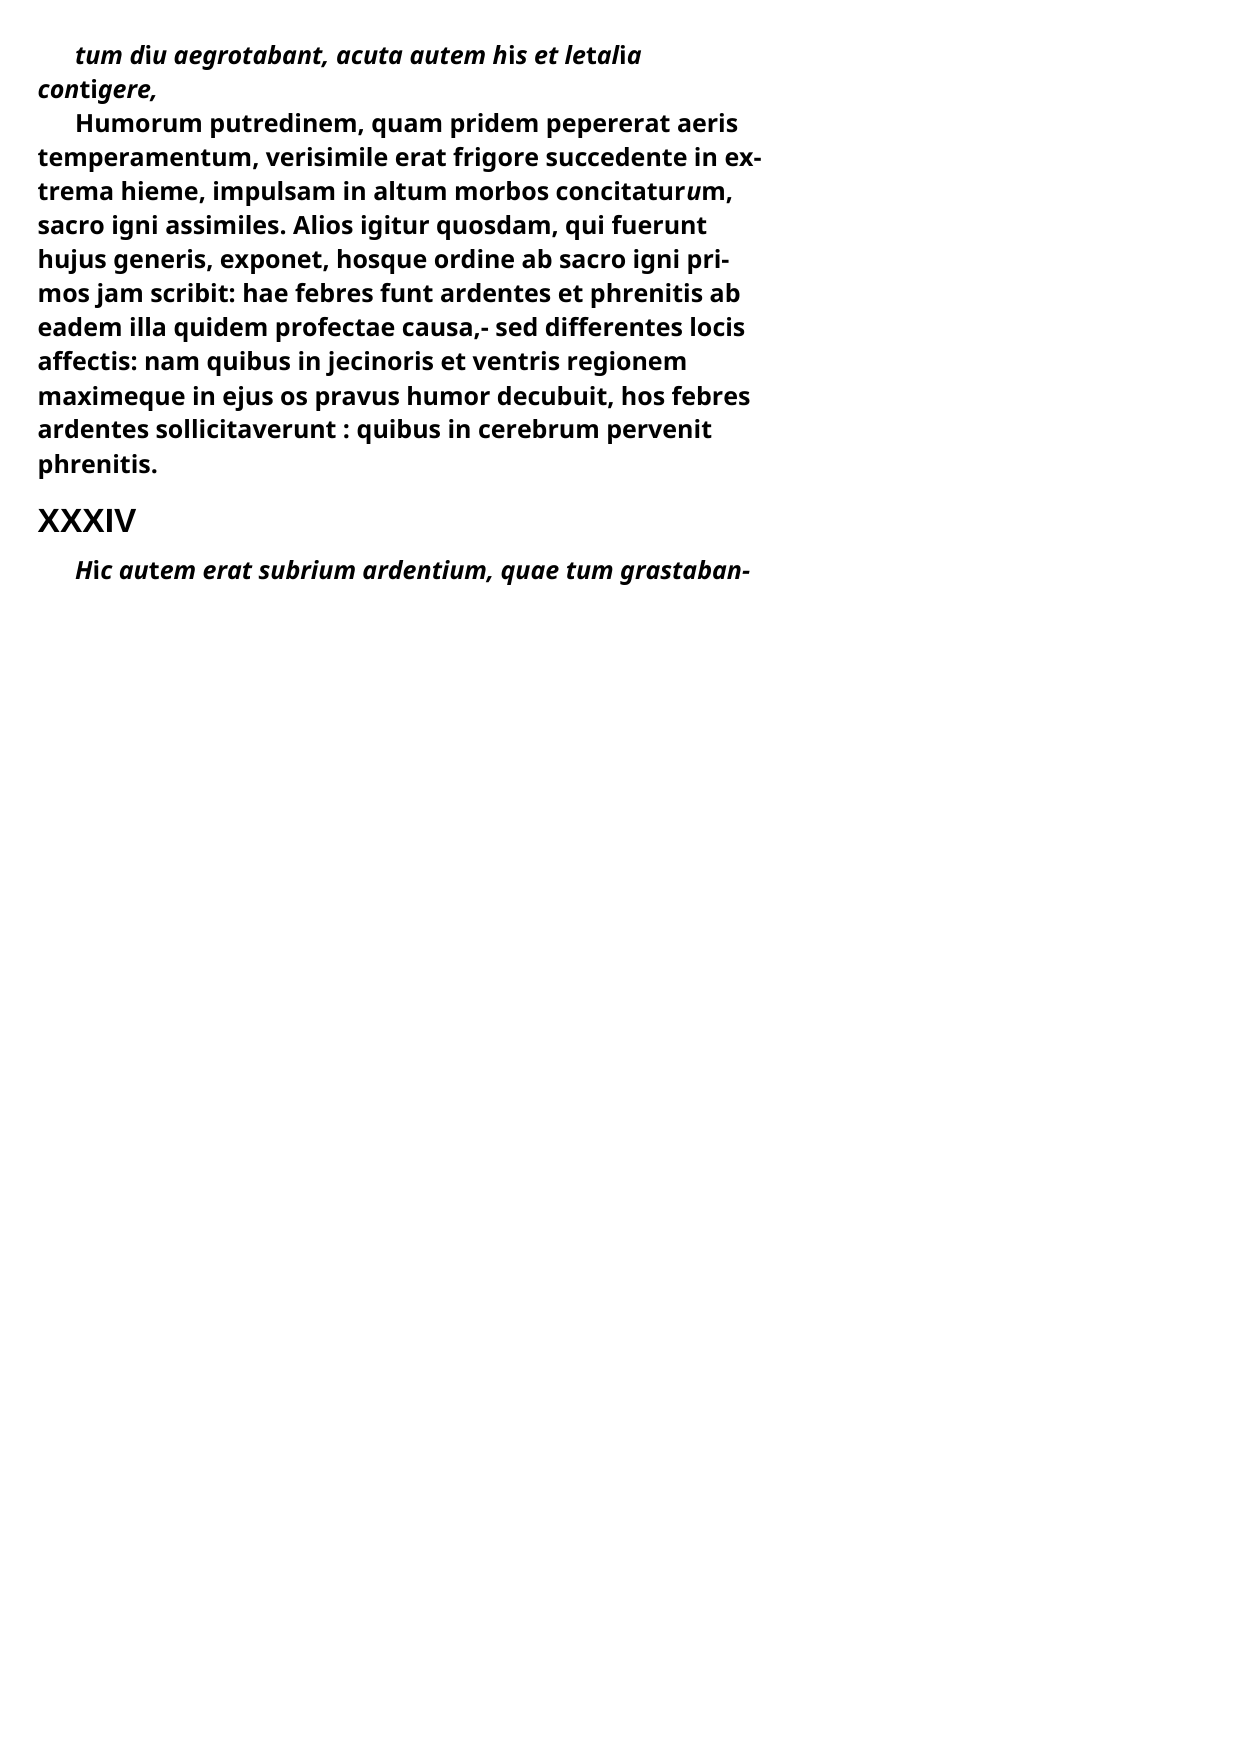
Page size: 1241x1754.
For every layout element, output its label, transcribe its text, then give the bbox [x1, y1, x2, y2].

text tum diu aegrotabant, acuta autem his et letalia contigere, [37, 37, 1203, 106]
text Hic autem erat subrium ardentium, quae tum grastaban- [37, 552, 1203, 586]
subtitle XXXIV [37, 501, 1203, 540]
text Humorum putredinem, quam pridem pepererat aeris temperamentum, verisimile erat frigore succedente in ex- trema hieme, impulsam in altum morbos concitaturum, sacro igni assimiles. Alios igitur quosdam, qui fuerunt hujus generis, exponet, hosque ordine ab sacro igni pri- mos jam scribit: hae febres funt ardentes et phrenitis ab eadem illa quidem profectae causa,- sed differentes locis affectis: nam quibus in jecinoris et ventris regionem maximeque in ejus os pravus humor decubuit, hos febres ardentes sollicitaverunt : quibus in cerebrum pervenit phrenitis. [37, 106, 1203, 480]
